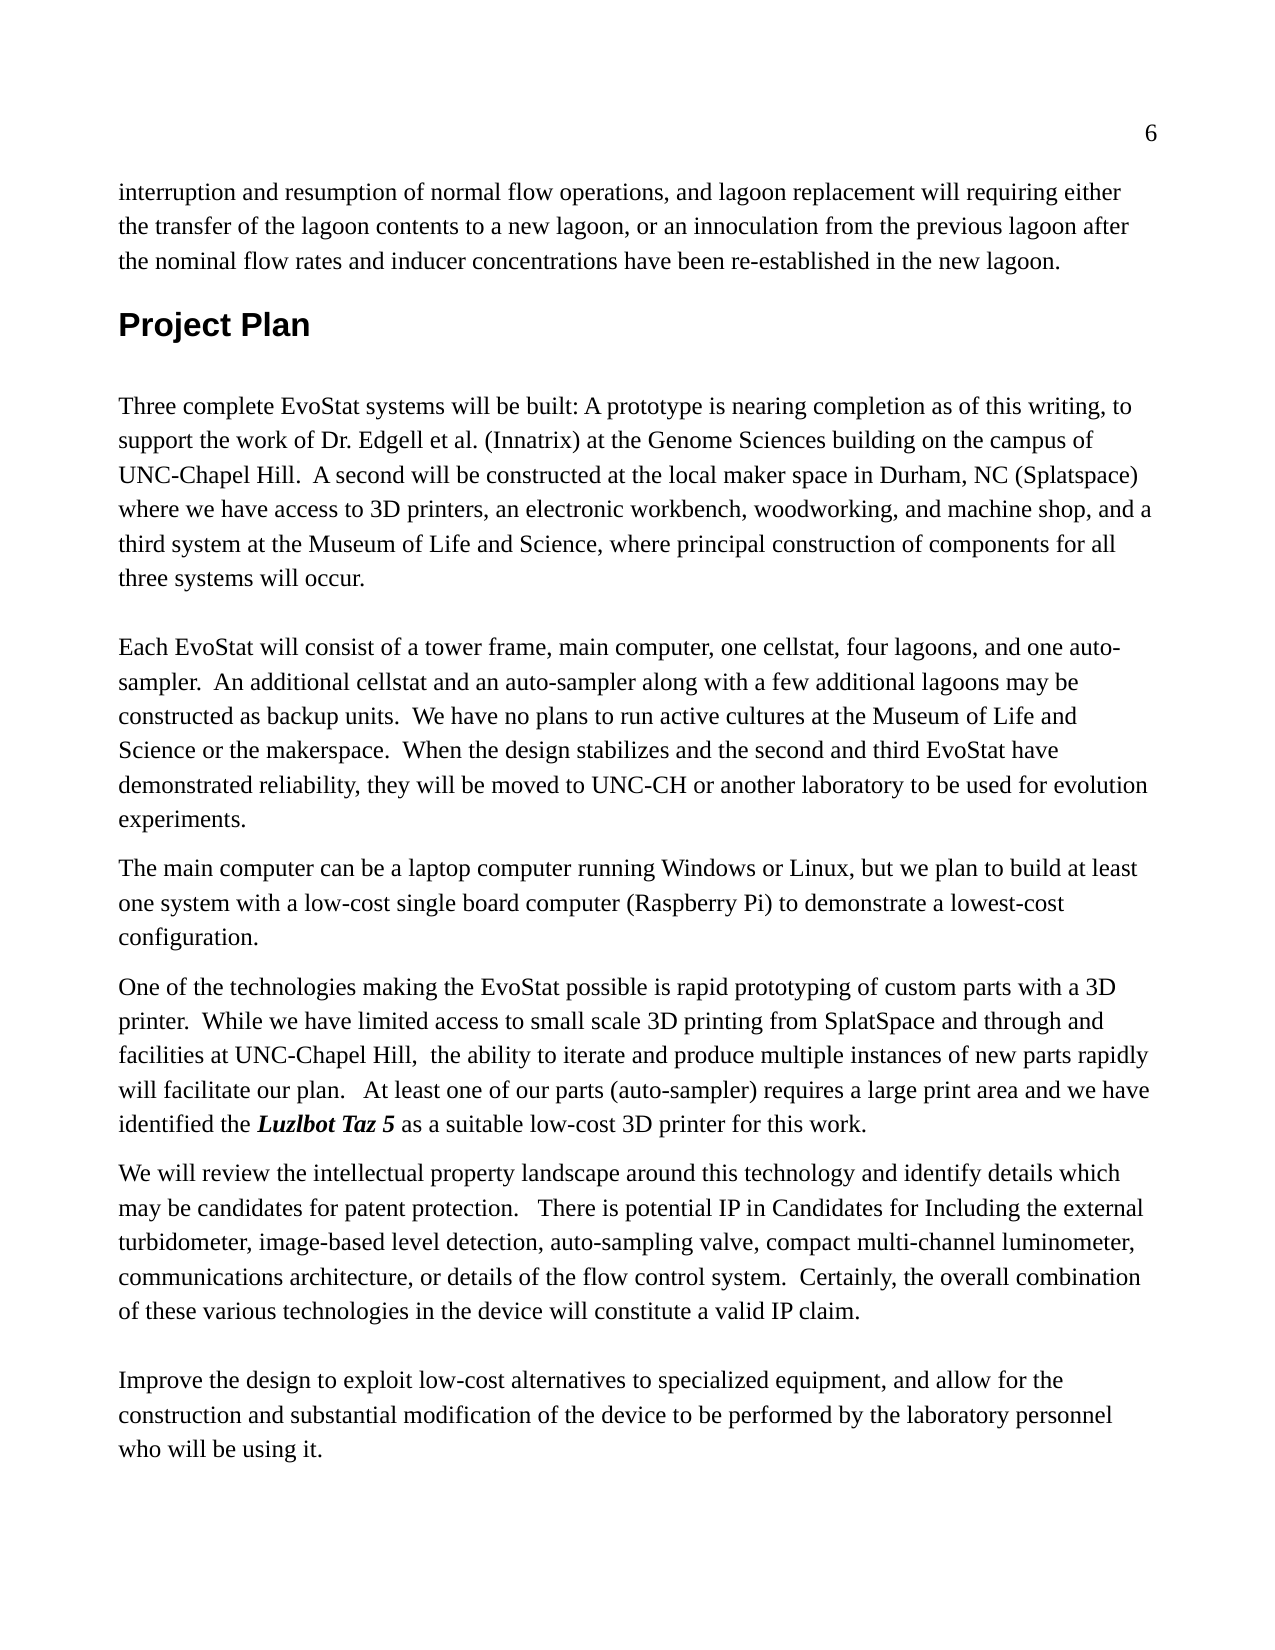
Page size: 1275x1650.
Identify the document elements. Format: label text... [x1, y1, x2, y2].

subtitle Project Plan [118, 305, 1157, 344]
text We will review the intellectual property landscape around this technology and identify details which may be candidates for patent protection. There is potential IP in Candidates for Including the external turbidometer, image-based level detection, auto-sampling valve, compact multi-channel luminometer, communications architecture, or details of the flow control system. Certainly, the overall combination of these various technologies in the device will constitute a valid IP claim. Improve the design to exploit low-cost alternatives to specialized equipment, and allow for the construction and substantial modification of the device to be performed by the laboratory personnel who will be using it. [118, 1158, 1157, 1498]
text interruption and resumption of normal flow operations, and lagoon replacement will requiring either the transfer of the lagoon contents to a new lagoon, or an innoculation from the previous lagoon after the nominal flow rates and inducer concentrations have been re-established in the new lagoon. [118, 177, 1157, 274]
text One of the technologies making the EvoStat possible is rapid prototyping of custom parts with a 3D printer. While we have limited access to small scale 3D printing from SplatSpace and through and facilities at UNC-Chapel Hill, the ability to iterate and produce multiple instances of new parts rapidly will facilitate our plan. At least one of our parts (auto-sampler) requires a large print area and we have identified the Luzlbot Taz 5 as a suitable low-cost 3D printer for this work. [118, 972, 1157, 1138]
text Three complete EvoStat systems will be built: A prototype is nearing completion as of this writing, to support the work of Dr. Edgell et al. (Innatrix) at the Genome Sciences building on the campus of UNC-Chapel Hill. A second will be constructed at the local maker space in Durham, NC (Splatspace) where we have access to 3D printers, an electronic workbench, woodworking, and machine shop, and a third system at the Museum of Life and Science, where principal construction of components for all three systems will occur. Each EvoStat will consist of a tower frame, main computer, one cellstat, four lagoons, and one auto-sampler. An additional cellstat and an auto-sampler along with a few additional lagoons may be constructed as backup units. We have no plans to run active cultures at the Museum of Life and Science or the makerspace. When the design stabilizes and the second and third EvoStat have demonstrated reliability, they will be moved to UNC-CH or another laboratory to be used for evolution experiments. [118, 356, 1157, 833]
text The main computer can be a laptop computer running Windows or Linux, but we plan to build at least one system with a low-cost single board computer (Raspberry Pi) to demonstrate a lowest-cost configuration. [118, 853, 1157, 951]
